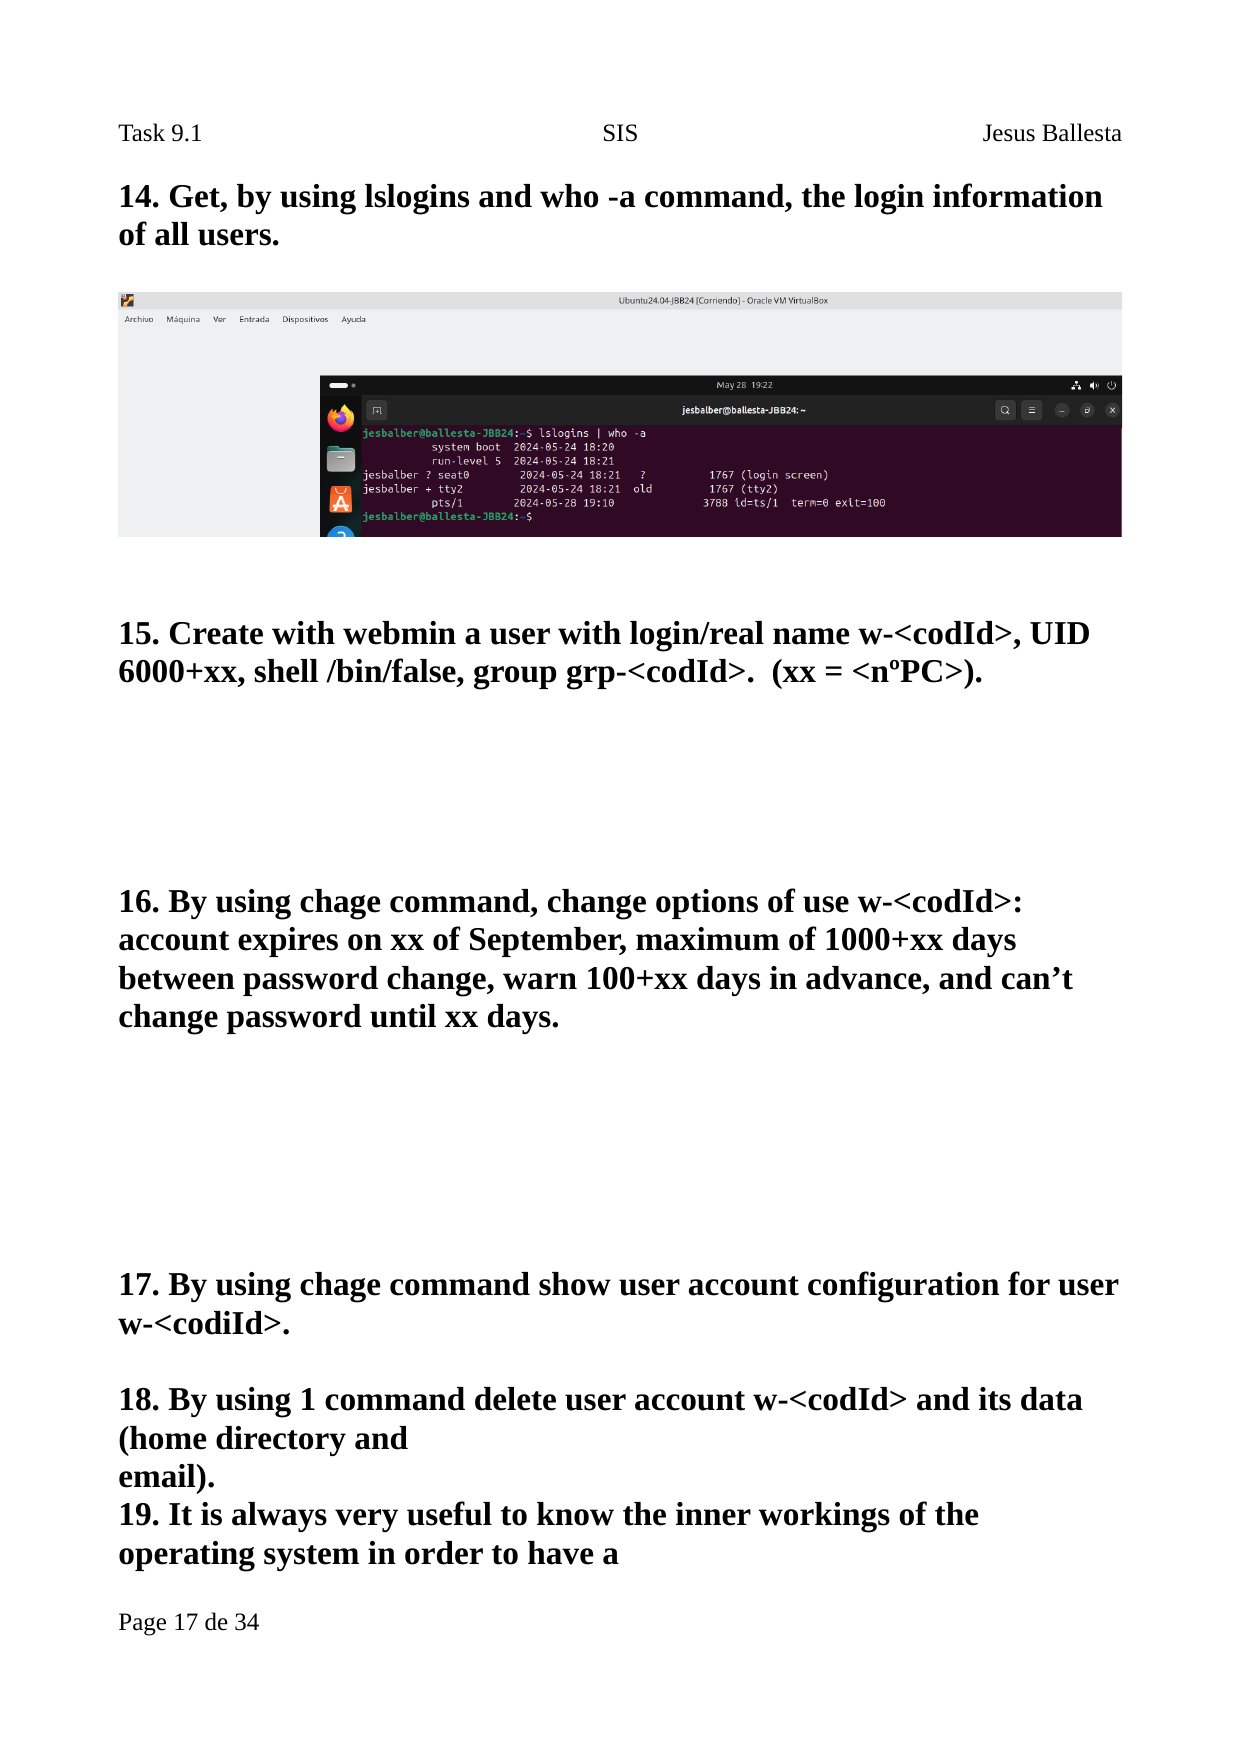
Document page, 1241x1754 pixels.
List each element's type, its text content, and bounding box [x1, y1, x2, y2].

text 14. Get, by using lslogins and who -a command, the login information of all users. [118, 176, 1122, 253]
text 15. Create with webmin a user with login/real name w-<codId>, UID 6000+xx, shell /bin/false, group grp-<codId>. (xx = <nºPC>). [118, 613, 1122, 689]
text 19. It is always very useful to know the inner workings of the operating system in order to have a [118, 1494, 1122, 1571]
text email). [118, 1456, 1122, 1494]
picture [118, 291, 1123, 537]
text 16. By using chage command, change options of use w-<codId>: account expires on xx of September, maximum of 1000+xx days between password change, warn 100+xx days in advance, and can’t change password until xx days. [118, 881, 1122, 1034]
text 18. By using 1 command delete user account w-<codId> and its data (home directory and [118, 1379, 1122, 1456]
text 17. By using chage command show user account configuration for user w-<codiId>. [118, 1264, 1122, 1341]
